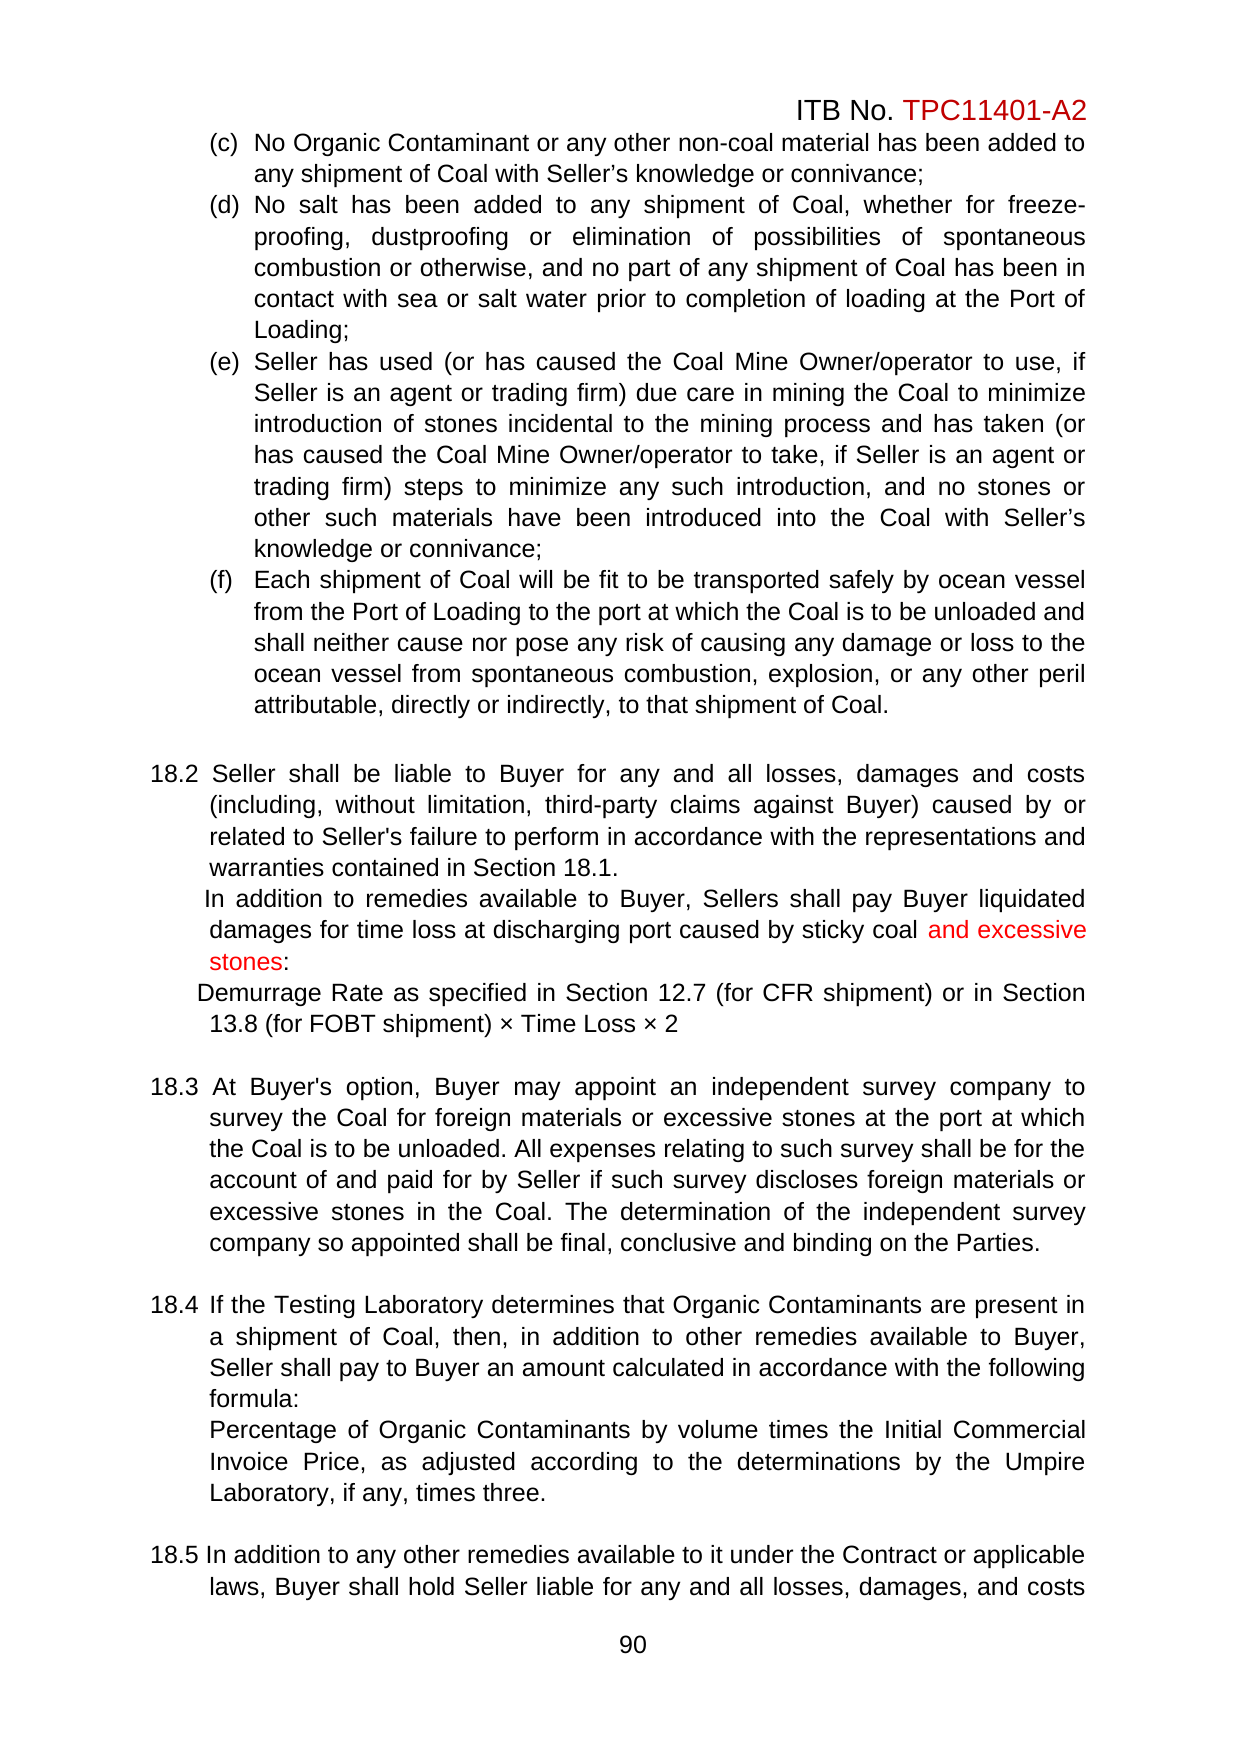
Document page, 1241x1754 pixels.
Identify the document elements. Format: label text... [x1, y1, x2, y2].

list Seller has used (or has caused the Coal Mine Owner/operator to use, if Seller is an agent or trading firm) due care in mining the Coal to minimize introduction of stones incidental to the mining process and has taken (or has caused the Coal Mine Owner/operator to take, if Seller is an agent or trading firm) steps to minimize any such introduction, and no stones or other such materials have been introduced into the Coal with Seller’s knowledge or connivance; [209, 345, 1087, 564]
text 18.2 Seller shall be liable to Buyer for any and all losses, damages and costs (including, without limitation, third-party claims against Buyer) caused by or related to Seller's failure to perform in accordance with the representations and warranties contained in Section 18.1. [150, 757, 1087, 882]
text 18.3 At Buyer's option, Buyer may appoint an independent survey company to survey the Coal for foreign materials or excessive stones at the port at which the Coal is to be unloaded. All expenses relating to such survey shall be for the account of and paid for by Seller if such survey discloses foreign materials or excessive stones in the Coal. The determination of the independent survey company so appointed shall be final, conclusive and binding on the Parties. [150, 1070, 1087, 1257]
text In addition to remedies available to Buyer, Sellers shall pay Buyer liquidated damages for time loss at discharging port caused by sticky coal and excessive stones: [150, 882, 1087, 976]
list No salt has been added to any shipment of Coal, whether for freeze-proofing, dustproofing or elimination of possibilities of spontaneous combustion or otherwise, and no part of any shipment of Coal has been in contact with sea or salt water prior to completion of loading at the Port of Loading; [209, 189, 1087, 345]
list No Organic Contaminant or any other non-coal material has been added to any shipment of Coal with Seller’s knowledge or connivance; [209, 126, 1087, 189]
text Percentage of Organic Contaminants by volume times the Initial Commercial Invoice Price, as adjusted according to the determinations by the Umpire Laboratory, if any, times three. [209, 1414, 1087, 1507]
list Each shipment of Coal will be fit to be transported safely by ocean vessel from the Port of Loading to the port at which the Coal is to be unloaded and shall neither cause nor pose any risk of causing any damage or loss to the ocean vessel from spontaneous combustion, explosion, or any other peril attributable, directly or indirectly, to that shipment of Coal. [209, 564, 1087, 720]
text 18.5 In addition to any other remedies available to it under the Contract or applicable laws, Buyer shall hold Seller liable for any and all losses, damages, and costs [150, 1539, 1087, 1601]
text Demurrage Rate as specified in Section 12.7 (for CFR shipment) or in Section 13.8 (for FOBT shipment) × Time Loss × 2 [150, 976, 1087, 1039]
text 18.4 If the Testing Laboratory determines that Organic Contaminants are present in a shipment of Coal, then, in addition to other remedies available to Buyer, Seller shall pay to Buyer an amount calculated in accordance with the following formula: [150, 1289, 1087, 1414]
